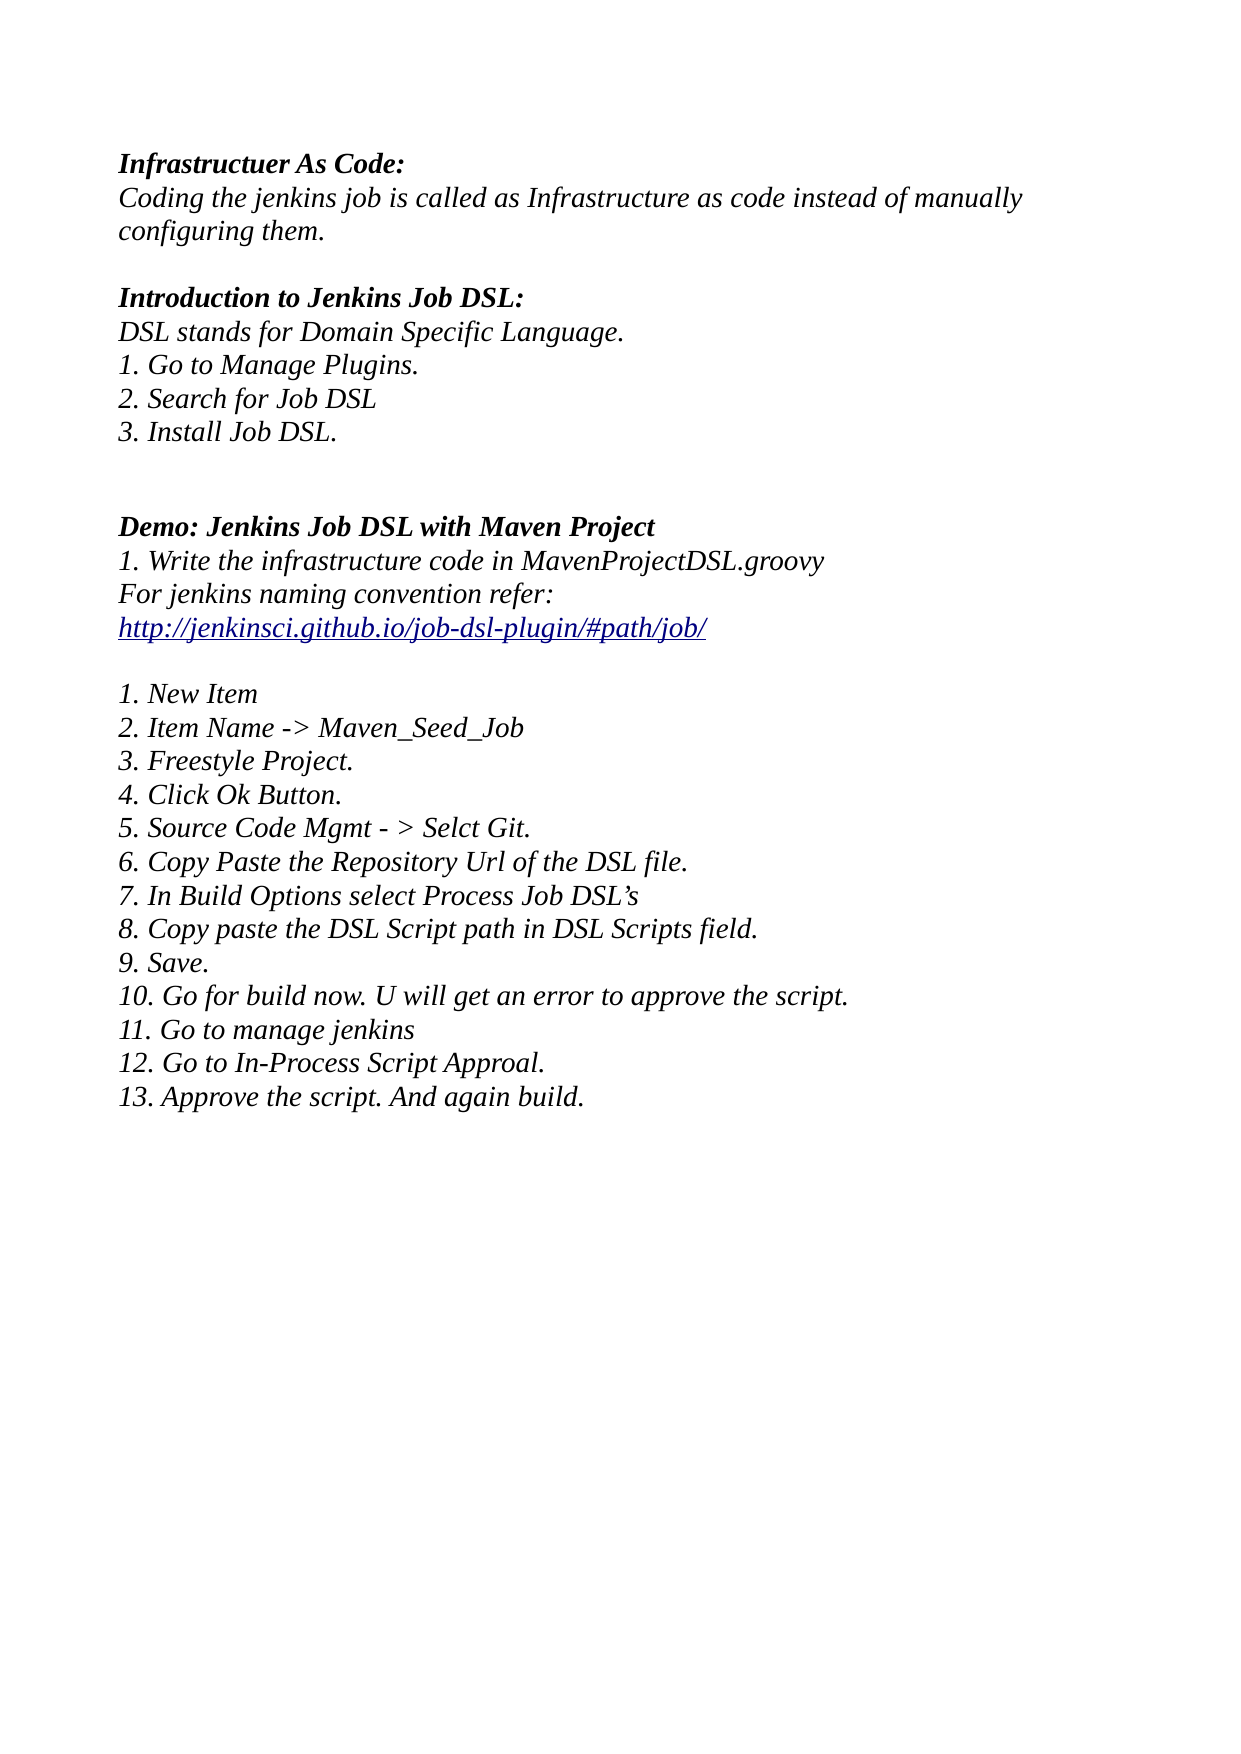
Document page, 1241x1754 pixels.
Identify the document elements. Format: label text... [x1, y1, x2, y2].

text 2. Item Name -> Maven_Seed_Job [118, 710, 1122, 743]
text Introduction to Jenkins Job DSL: [118, 280, 1122, 314]
text 5. Source Code Mgmt - > Selct Git. [118, 811, 1122, 844]
text 1. Write the infrastructure code in MavenProjectDSL.groovy [118, 543, 1122, 576]
text 8. Copy paste the DSL Script path in DSL Scripts field. [118, 911, 1122, 945]
text 7. In Build Options select Process Job DSL’s [118, 878, 1122, 911]
text 12. Go to In-Process Script Approal. [118, 1045, 1122, 1079]
text 10. Go for build now. U will get an error to approve the script. [118, 978, 1122, 1012]
text 9. Save. [118, 945, 1122, 978]
text 6. Copy Paste the Repository Url of the DSL file. [118, 844, 1122, 878]
text 1. Go to Manage Plugins. [118, 347, 1122, 381]
text 3. Install Job DSL. [118, 414, 1122, 448]
text For jenkins naming convention refer: http://jenkinsci.github.io/job-dsl-plugin/#path/job/ [118, 576, 1122, 643]
text Demo: Jenkins Job DSL with Maven Project [118, 509, 1122, 543]
text 2. Search for Job DSL [118, 381, 1122, 414]
text Infrastructuer As Code: [118, 146, 1122, 180]
text DSL stands for Domain Specific Language. [118, 314, 1122, 347]
text Coding the jenkins job is called as Infrastructure as code instead of manually configuring them. [118, 180, 1122, 247]
text 11. Go to manage jenkins [118, 1012, 1122, 1045]
text 3. Freestyle Project. [118, 743, 1122, 777]
text 1. New Item [118, 676, 1122, 710]
text 13. Approve the script. And again build. [118, 1079, 1122, 1112]
text 4. Click Ok Button. [118, 777, 1122, 811]
